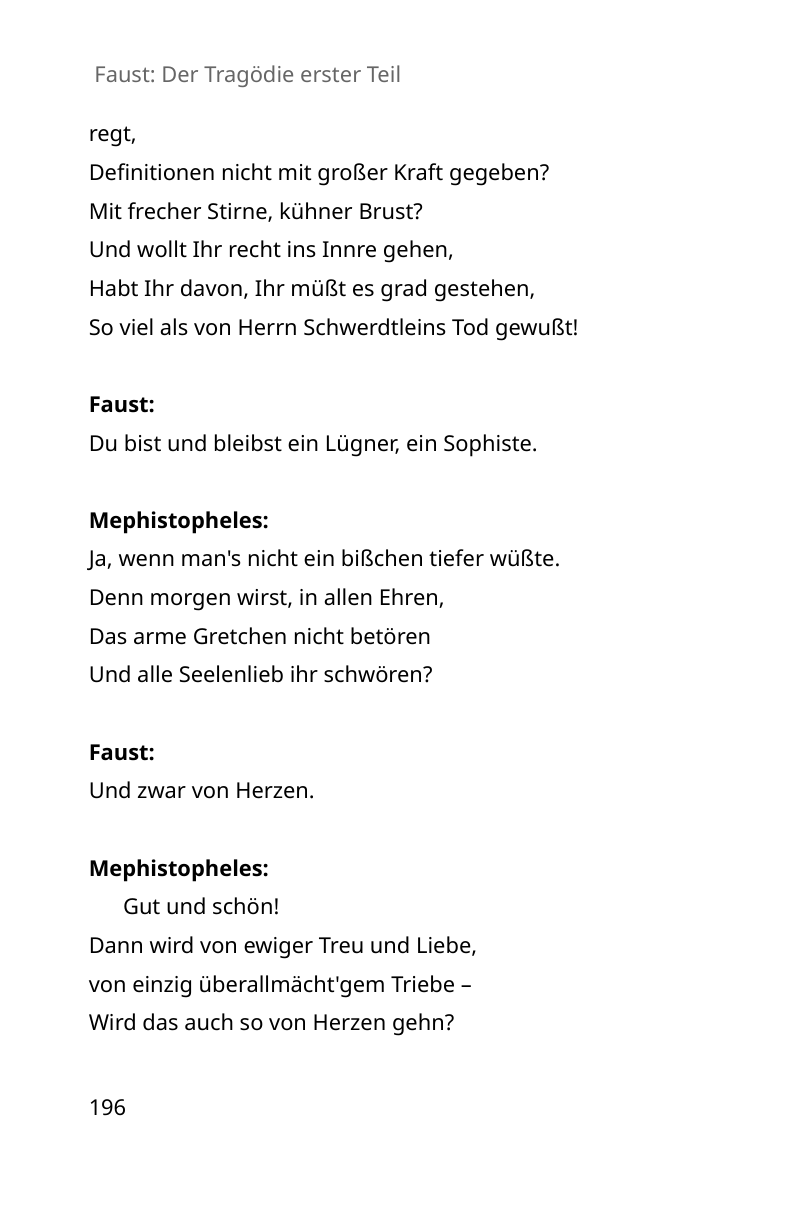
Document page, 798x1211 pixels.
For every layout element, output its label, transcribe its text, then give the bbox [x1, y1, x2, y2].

text Mephistopheles: Gut und schön! Dann wird von ewiger Treu und Liebe, von einzig überallmächt'gem Triebe – Wird das auch so von Herzen gehn? [88, 832, 679, 1037]
text Faust: Und zwar von Herzen. [88, 716, 679, 805]
text Mephistopheles: Ja, wenn man's nicht ein bißchen tiefer wüßte. Denn morgen wirst, in allen Ehren, Das arme Gretchen nicht betören Und alle Seelenlieb ihr schwören? [88, 484, 679, 689]
text regt, Definitionen nicht mit großer Kraft gegeben? Mit frecher Stirne, kühner Brust? Und wollt Ihr recht ins Innre gehen, Habt Ihr davon, Ihr müßt es grad gestehen, So viel als von Herrn Schwerdtleins Tod gewußt! [88, 118, 679, 341]
text Faust: Du bist und bleibst ein Lügner, ein Sophiste. [88, 368, 679, 457]
